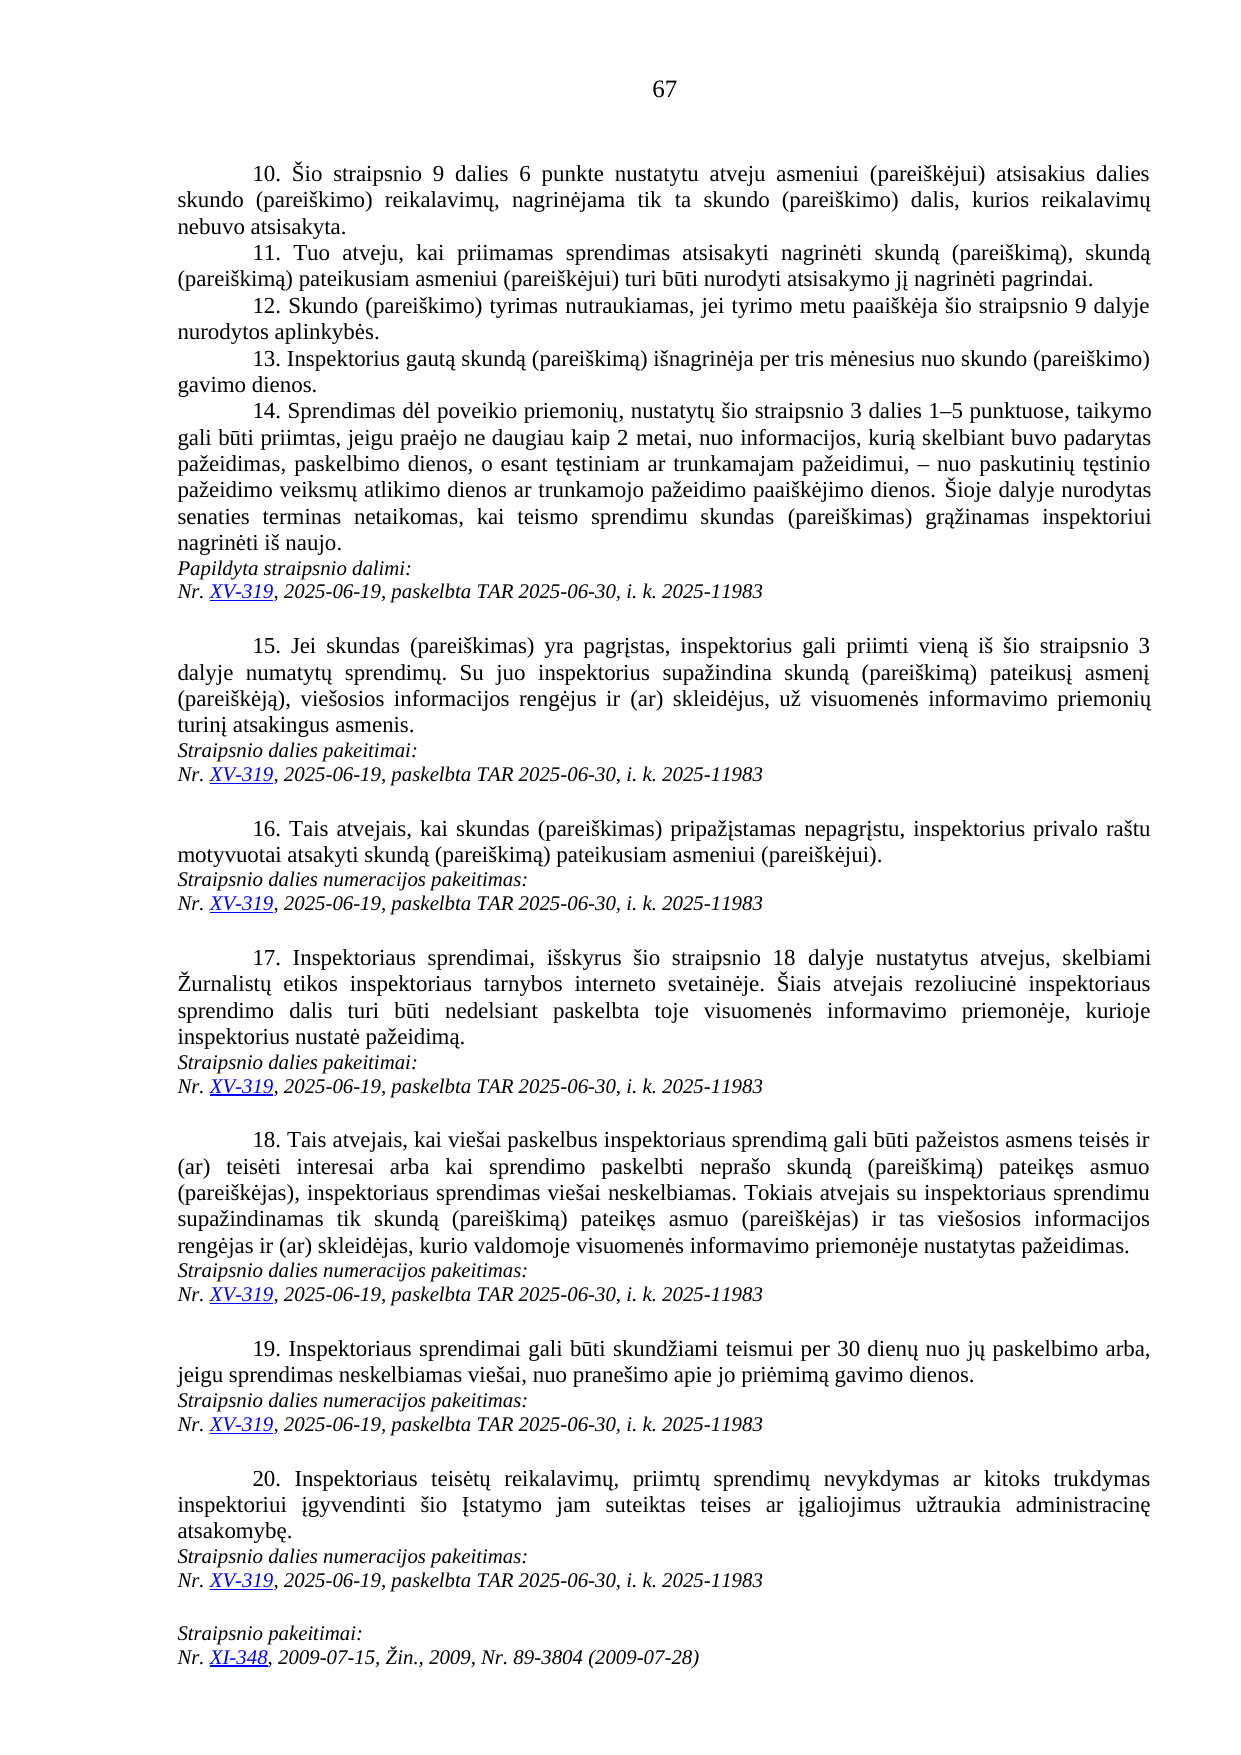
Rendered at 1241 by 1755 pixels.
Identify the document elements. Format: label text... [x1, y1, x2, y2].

text 11. Tuo atveju, kai priimamas sprendimas atsisakyti nagrinėti skundą (pareiškimą), skundą (pareiškimą) pateikusiam asmeniui (pareiškėjui) turi būti nurodyti atsisakymo jį nagrinėti pagrindai. [177, 239, 1152, 292]
text Straipsnio dalies pakeitimai: [177, 738, 1152, 762]
text 16. Tais atvejais, kai skundas (pareiškimas) pripažįstamas nepagrįstu, inspektorius privalo raštu motyvuotai atsakyti skundą (pareiškimą) pateikusiam asmeniui (pareiškėjui). [177, 814, 1152, 867]
text Nr. XV-319, 2025-06-19, paskelbta TAR 2025-06-30, i. k. 2025-11983 [177, 1074, 1152, 1098]
text Straipsnio dalies pakeitimai: [177, 1049, 1152, 1074]
text 19. Inspektoriaus sprendimai gali būti skundžiami teismui per 30 dienų nuo jų paskelbimo arba, jeigu sprendimas neskelbiamas viešai, nuo pranešimo apie jo priėmimą gavimo dienos. [177, 1335, 1152, 1388]
text 14. Sprendimas dėl poveikio priemonių, nustatytų šio straipsnio 3 dalies 1–5 punktuose, taikymo gali būti priimtas, jeigu praėjo ne daugiau kaip 2 metai, nuo informacijos, kurią skelbiant buvo padarytas pažeidimas, paskelbimo dienos, o esant tęstiniam ar trunkamajam pažeidimui, – nuo paskutinių tęstinio pažeidimo veiksmų atlikimo dienos ar trunkamojo pažeidimo paaiškėjimo dienos. Šioje dalyje nurodytas senaties terminas netaikomas, kai teismo sprendimu skundas (pareiškimas) grąžinamas inspektoriui nagrinėti iš naujo. [177, 397, 1152, 555]
text 18. Tais atvejais, kai viešai paskelbus inspektoriaus sprendimą gali būti pažeistos asmens teisės ir (ar) teisėti interesai arba kai sprendimo paskelbti neprašo skundą (pareiškimą) pateikęs asmuo (pareiškėjas), inspektoriaus sprendimas viešai neskelbiamas. Tokiais atvejais su inspektoriaus sprendimu supažindinamas tik skundą (pareiškimą) pateikęs asmuo (pareiškėjas) ir tas viešosios informacijos rengėjas ir (ar) skleidėjas, kurio valdomoje visuomenės informavimo priemonėje nustatytas pažeidimas. [177, 1126, 1152, 1258]
text Straipsnio dalies numeracijos pakeitimas: [177, 1388, 1152, 1412]
text 12. Skundo (pareiškimo) tyrimas nutraukiamas, jei tyrimo metu paaiškėja šio straipsnio 9 dalyje nurodytos aplinkybės. [177, 292, 1152, 344]
text Straipsnio pakeitimai: [177, 1621, 1152, 1645]
text Papildyta straipsnio dalimi: [177, 555, 1152, 579]
text Nr. XI-348, 2009-07-15, Žin., 2009, Nr. 89-3804 (2009-07-28) [177, 1645, 1152, 1669]
text 15. Jei skundas (pareiškimas) yra pagrįstas, inspektorius gali priimti vieną iš šio straipsnio 3 dalyje numatytų sprendimų. Su juo inspektorius supažindina skundą (pareiškimą) pateikusį asmenį (pareiškėją), viešosios informacijos rengėjus ir (ar) skleidėjus, už visuomenės informavimo priemonių turinį atsakingus asmenis. [177, 632, 1152, 738]
text Nr. XV-319, 2025-06-19, paskelbta TAR 2025-06-30, i. k. 2025-11983 [177, 891, 1152, 915]
text 10. Šio straipsnio 9 dalies 6 punkte nustatytu atveju asmeniui (pareiškėjui) atsisakius dalies skundo (pareiškimo) reikalavimų, nagrinėjama tik ta skundo (pareiškimo) dalis, kurios reikalavimų nebuvo atsisakyta. [177, 160, 1152, 239]
text Straipsnio dalies numeracijos pakeitimas: [177, 1544, 1152, 1568]
text Straipsnio dalies numeracijos pakeitimas: [177, 867, 1152, 891]
text 13. Inspektorius gautą skundą (pareiškimą) išnagrinėja per tris mėnesius nuo skundo (pareiškimo) gavimo dienos. [177, 344, 1152, 397]
text Nr. XV-319, 2025-06-19, paskelbta TAR 2025-06-30, i. k. 2025-11983 [177, 1282, 1152, 1306]
text Nr. XV-319, 2025-06-19, paskelbta TAR 2025-06-30, i. k. 2025-11983 [177, 1412, 1152, 1436]
text Nr. XV-319, 2025-06-19, paskelbta TAR 2025-06-30, i. k. 2025-11983 [177, 762, 1152, 786]
text Nr. XV-319, 2025-06-19, paskelbta TAR 2025-06-30, i. k. 2025-11983 [177, 579, 1152, 603]
text 20. Inspektoriaus teisėtų reikalavimų, priimtų sprendimų nevykdymas ar kitoks trukdymas inspektoriui įgyvendinti šio Įstatymo jam suteiktas teises ar įgaliojimus užtraukia administracinę atsakomybę. [177, 1465, 1152, 1544]
text Straipsnio dalies numeracijos pakeitimas: [177, 1258, 1152, 1282]
text 17. Inspektoriaus sprendimai, išskyrus šio straipsnio 18 dalyje nustatytus atvejus, skelbiami Žurnalistų etikos inspektoriaus tarnybos interneto svetainėje. Šiais atvejais rezoliucinė inspektoriaus sprendimo dalis turi būti nedelsiant paskelbta toje visuomenės informavimo priemonėje, kurioje inspektorius nustatė pažeidimą. [177, 944, 1152, 1049]
text Nr. XV-319, 2025-06-19, paskelbta TAR 2025-06-30, i. k. 2025-11983 [177, 1568, 1152, 1592]
